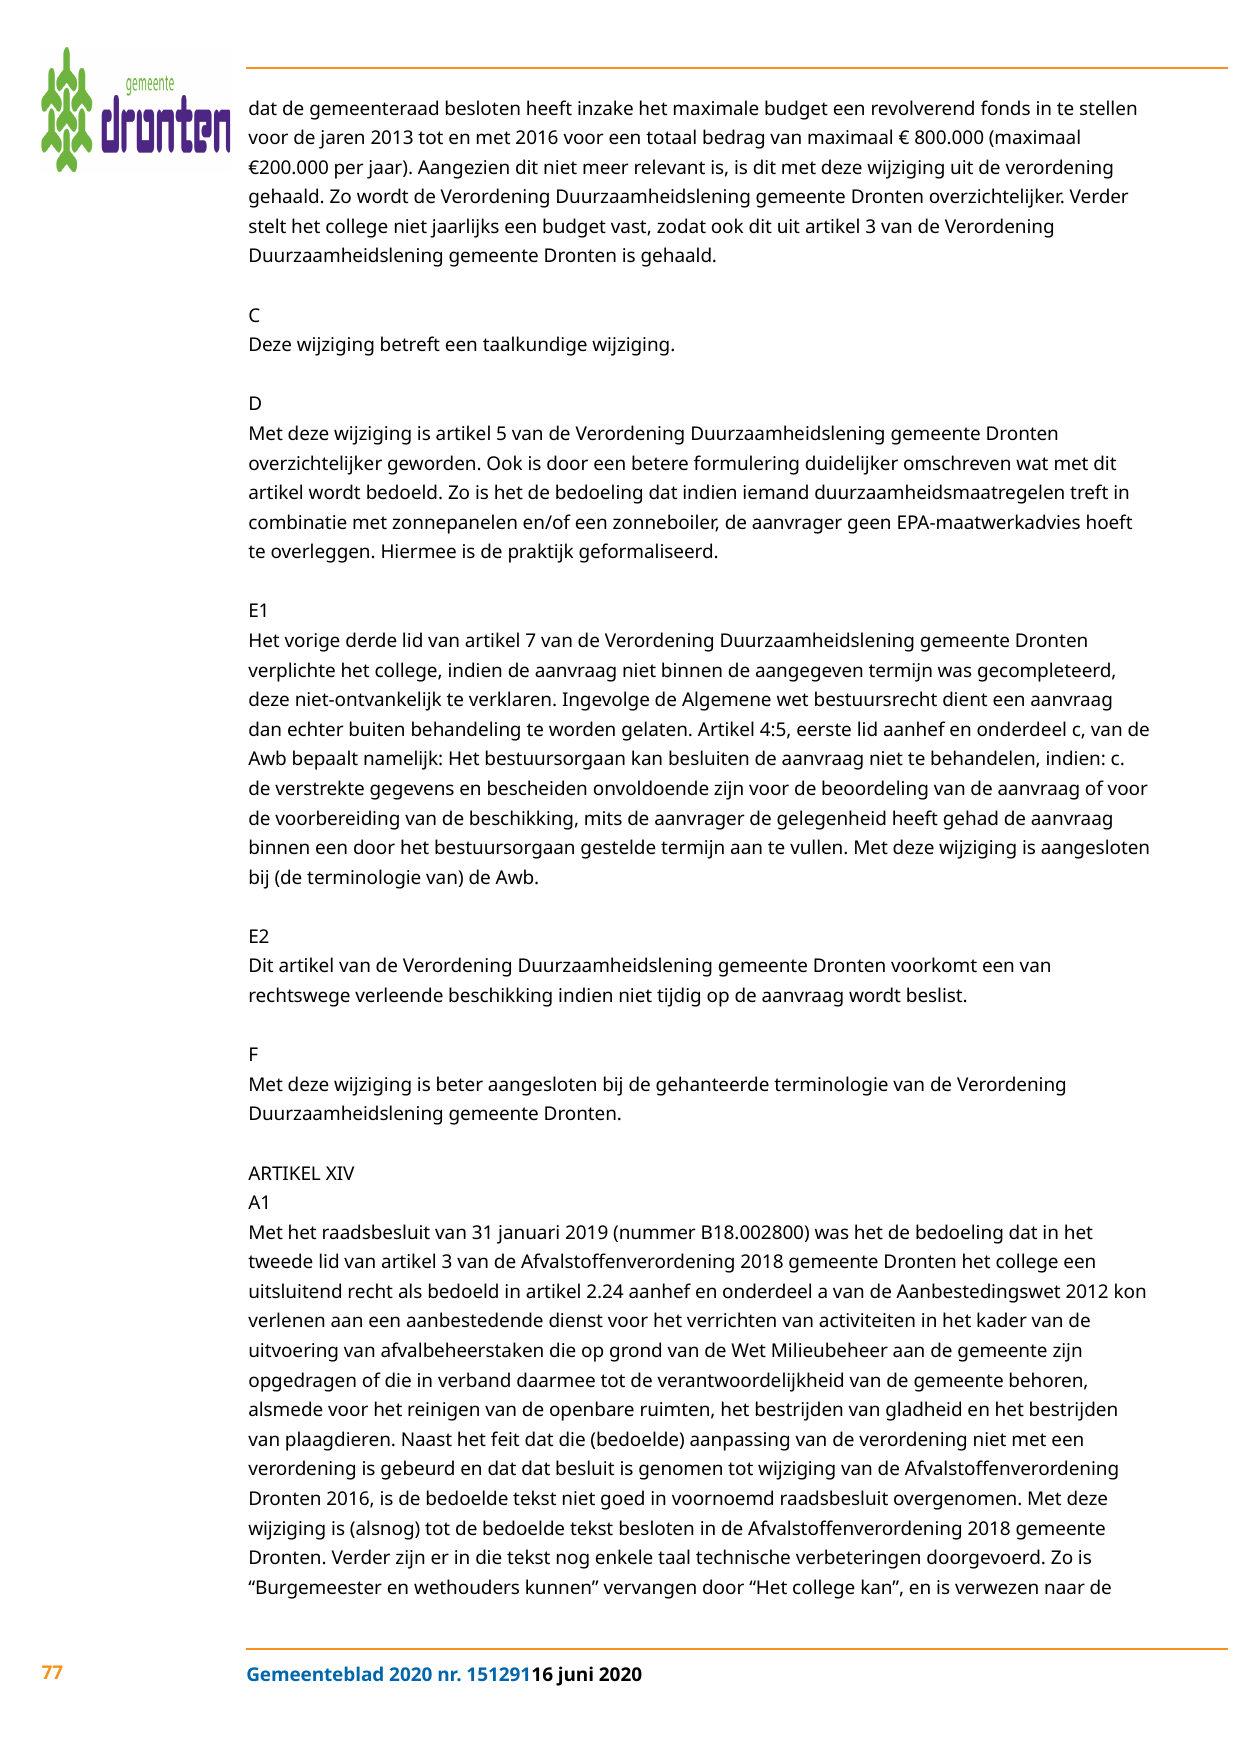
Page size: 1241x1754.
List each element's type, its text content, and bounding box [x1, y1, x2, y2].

text A1 [248, 1189, 1152, 1215]
text Met deze wijziging is artikel 5 van de Verordening Duurzaamheidslening gemeente Dronten overzichtelijker geworden. Ook is door een betere formulering duidelijker omschreven wat met dit artikel wordt bedoeld. Zo is het de bedoeling dat indien iemand duurzaamheidsmaatregelen treft in combinatie met zonnepanelen en/of een zonneboiler, de aanvrager geen EPA-maatwerkadvies hoeft te overleggen. Hiermee is de praktijk geformaliseerd. [248, 420, 1152, 564]
text F [248, 1041, 1152, 1067]
text Deze wijziging betreft een taalkundige wijziging. [248, 331, 1152, 357]
text Met het raadsbesluit van 31 januari 2019 (nummer B18.002800) was het de bedoeling dat in het tweede lid van artikel 3 van de Afvalstoffenverordening 2018 gemeente Dronten het college een uitsluitend recht als bedoeld in artikel 2.24 aanhef en onderdeel a van de Aanbestedingswet 2012 kon verlenen aan een aanbestedende dienst voor het verrichten van activiteiten in het kader van de uitvoering van afvalbeheerstaken die op grond van de Wet Milieubeheer aan de gemeente zijn opgedragen of die in verband daarmee tot de verantwoordelijkheid van de gemeente behoren, alsmede voor het reinigen van de openbare ruimten, het bestrijden van gladheid en het bestrijden van plaagdieren. Naast het feit dat die (bedoelde) aanpassing van de verordening niet met een verordening is gebeurd en dat dat besluit is genomen tot wijziging van de Afvalstoffenverordening Dronten 2016, is de bedoelde tekst niet goed in voornoemd raadsbesluit overgenomen. Met deze wijziging is (alsnog) tot de bedoelde tekst besloten in de Afvalstoffenverordening 2018 gemeente Dronten. Verder zijn er in die tekst nog enkele taal technische verbeteringen doorgevoerd. Zo is “Burgemeester en wethouders kunnen” vervangen door “Het college kan”, en is verwezen naar de [248, 1219, 1152, 1600]
text E1 [248, 598, 1152, 623]
text Het vorige derde lid van artikel 7 van de Verordening Duurzaamheidslening gemeente Dronten verplichte het college, indien de aanvraag niet binnen de aangegeven termijn was gecompleteerd, deze niet-ontvankelijk te verklaren. Ingevolge de Algemene wet bestuursrecht dient een aanvraag dan echter buiten behandeling te worden gelaten. Artikel 4:5, eerste lid aanhef en onderdeel c, van de Awb bepaalt namelijk: Het bestuursorgaan kan besluiten de aanvraag niet te behandelen, indien: c. de verstrekte gegevens en bescheiden onvoldoende zijn voor de beoordeling van de aanvraag of voor de voorbereiding van de beschikking, mits de aanvrager de gelegenheid heeft gehad de aanvraag binnen een door het bestuursorgaan gestelde termijn aan te vullen. Met deze wijziging is aangesloten bij (de terminologie van) de Awb. [248, 627, 1152, 890]
text Met deze wijziging is beter aangesloten bij de gehanteerde terminologie van de Verordening Duurzaamheidslening gemeente Dronten. [248, 1071, 1152, 1126]
picture [41, 47, 231, 172]
text C [248, 302, 1152, 328]
text ARTIKEL XIV [248, 1160, 1152, 1186]
text E2 [248, 923, 1152, 949]
text dat de gemeenteraad besloten heeft inzake het maximale budget een revolverend fonds in te stellen voor de jaren 2013 tot en met 2016 voor een totaal bedrag van maximaal € 800.000 (maximaal €200.000 per jaar). Aangezien dit niet meer relevant is, is dit met deze wijziging uit de verordening gehaald. Zo wordt de Verordening Duurzaamheidslening gemeente Dronten overzichtelijker. Verder stelt het college niet jaarlijks een budget vast, zodat ook dit uit artikel 3 van de Verordening Duurzaamheidslening gemeente Dronten is gehaald. [248, 95, 1152, 268]
text D [248, 391, 1152, 416]
text Dit artikel van de Verordening Duurzaamheidslening gemeente Dronten voorkomt een van rechtswege verleende beschikking indien niet tijdig op de aanvraag wordt beslist. [248, 953, 1152, 1008]
